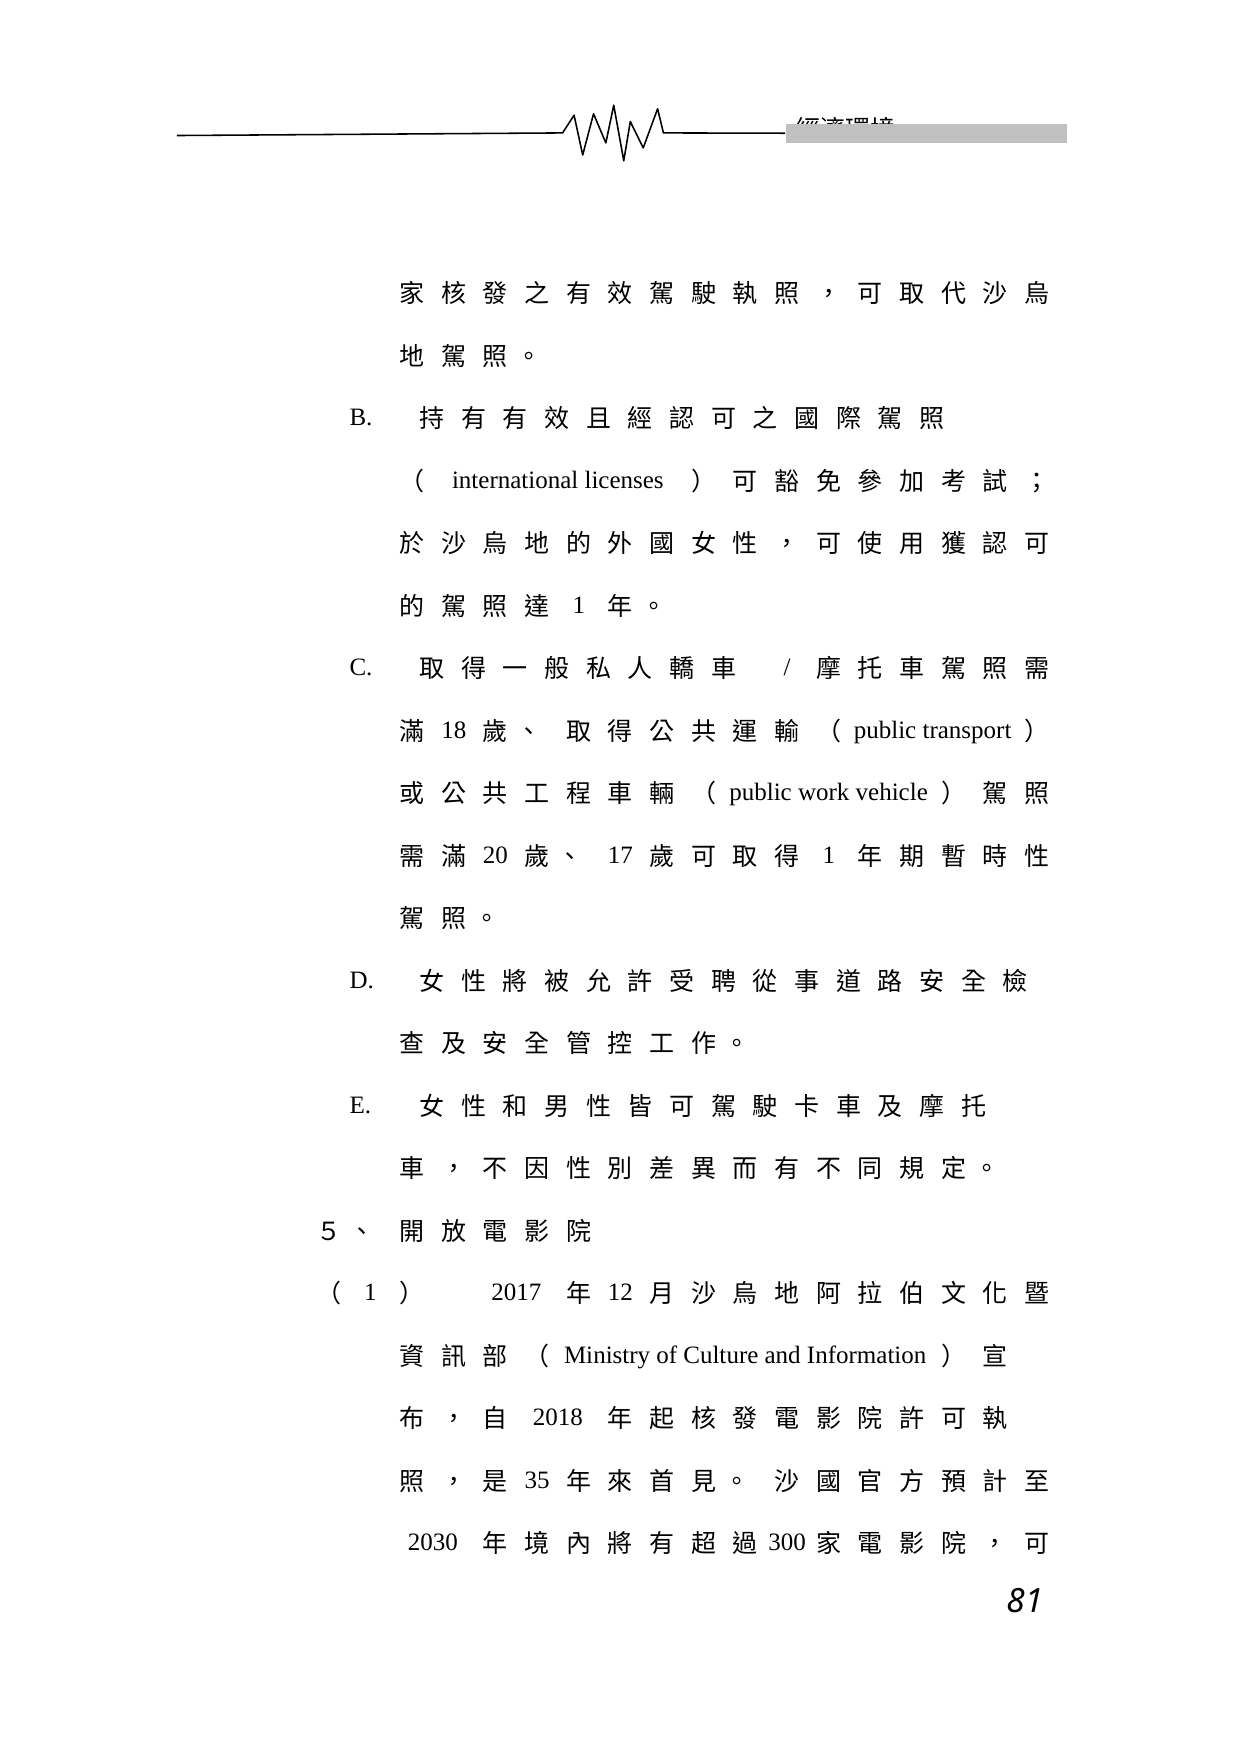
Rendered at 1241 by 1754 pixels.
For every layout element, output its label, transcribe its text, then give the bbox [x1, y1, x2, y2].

text ５、開放電影院 [281, 1188, 1058, 1250]
text E. 女性和男性皆可駕駛卡車及摩托車，不因性別差異而有不同規定。 [330, 1063, 1058, 1188]
text C. 取得一般私人轎車/摩托車駕照需滿18歲、取得公共運輸（public transport）或公共工程車輛（public work vehicle）駕照需滿20歲、17歲可取得1年期暫時性駕照。 [330, 625, 1058, 938]
text D. 女性將被允許受聘從事道路安全檢查及安全管控工作。 [330, 938, 1058, 1063]
text （1） 2017年12月沙烏地阿拉伯文化暨資訊部（Ministry of Culture and Information）宣布，自2018年起核發電影院許可執照，是35年來首見。沙國官方預計至2030年境內將有超過300家電影院，可 [306, 1250, 1058, 1563]
text 家核發之有效駕駛執照，可取代沙烏地駕照。 [330, 250, 1058, 375]
text B. 持有有效且經認可之國際駕照（international licenses）可豁免參加考試；於沙烏地的外國女性，可使用獲認可的駕照達1年。 [330, 375, 1058, 625]
